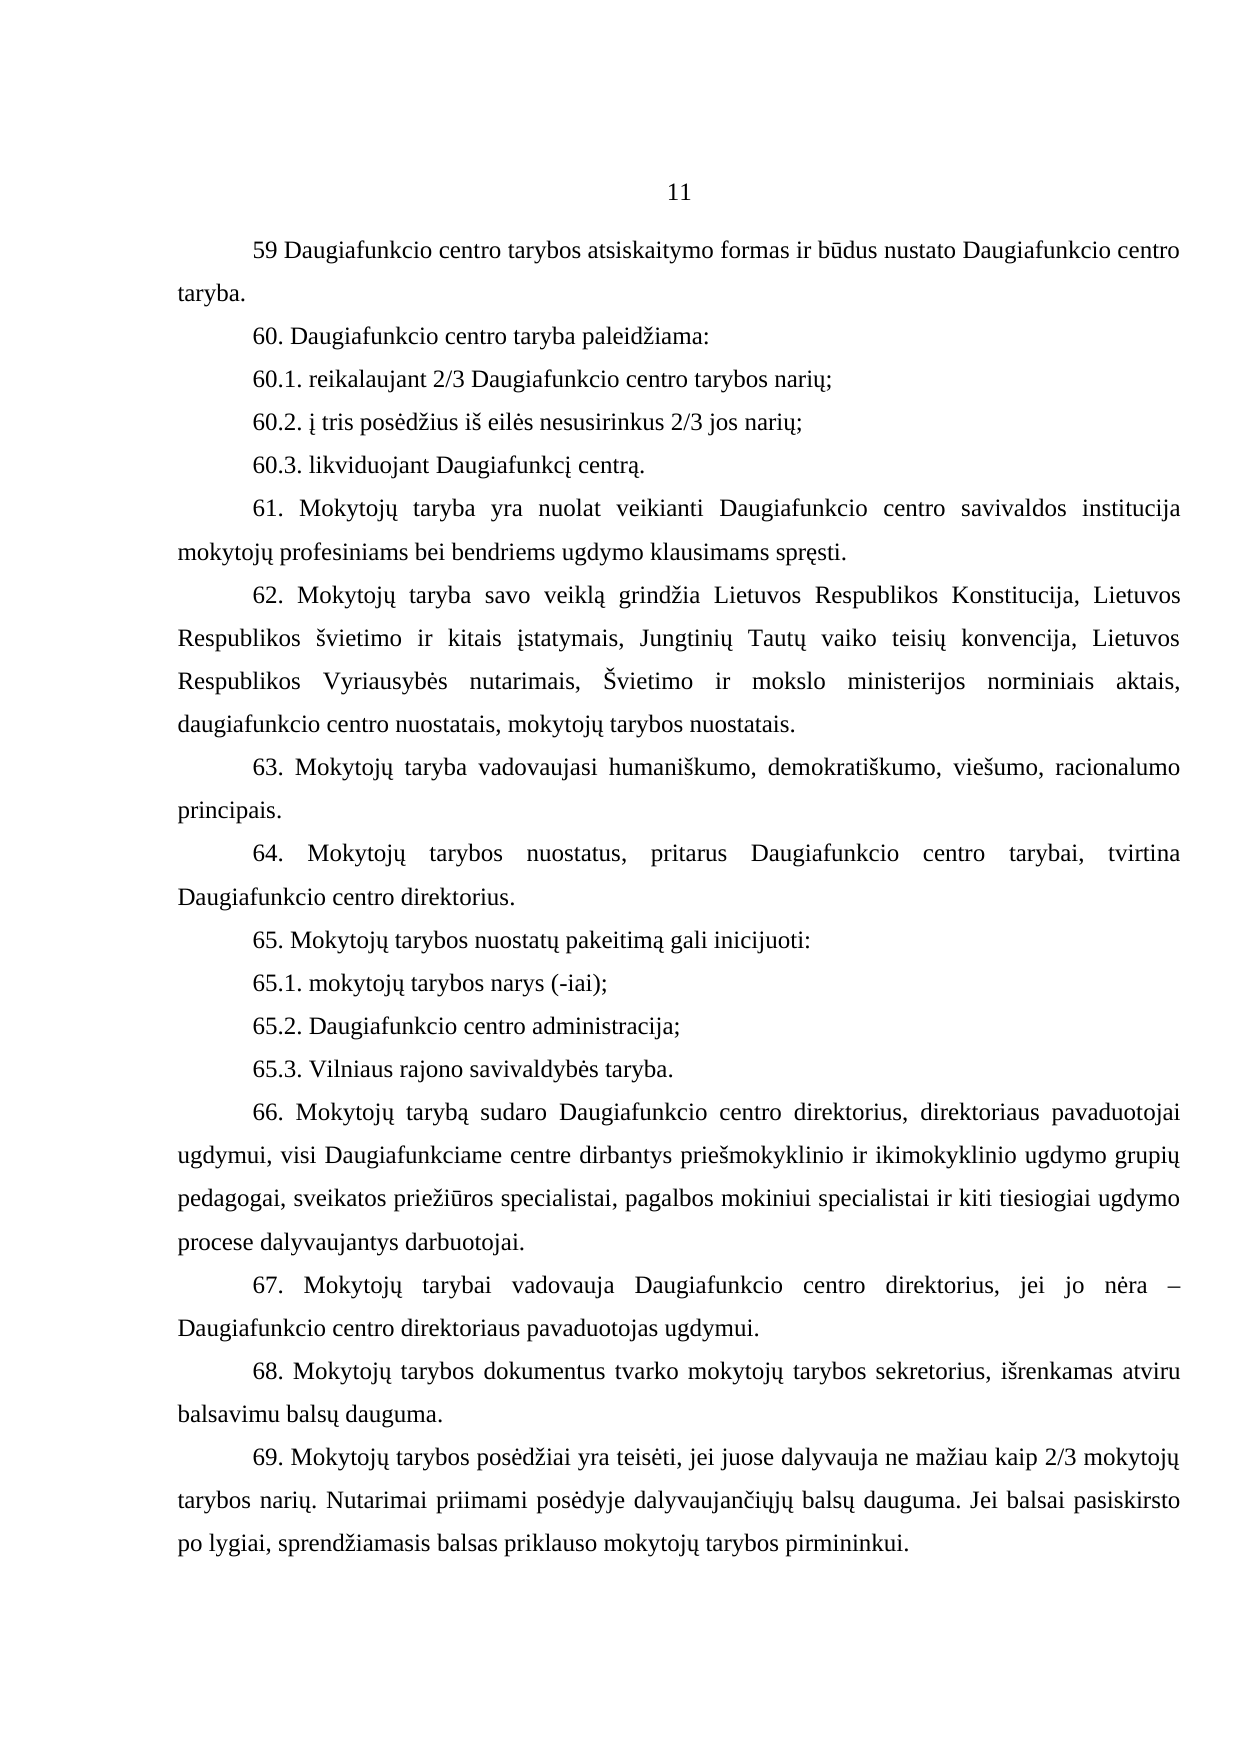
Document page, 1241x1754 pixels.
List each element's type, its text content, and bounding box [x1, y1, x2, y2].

text 62. Mokytojų taryba savo veiklą grindžia Lietuvos Respublikos Konstitucija, Lietuvos Respublikos švietimo ir kitais įstatymais, Jungtinių Tautų vaiko teisių konvencija, Lietuvos Respublikos Vyriausybės nutarimais, Švietimo ir mokslo ministerijos norminiais aktais, daugiafunkcio centro nuostatais, mokytojų tarybos nuostatais. [177, 580, 1181, 738]
text 60.3. likviduojant Daugiafunkcį centrą. [177, 450, 1181, 479]
text 65.1. mokytojų tarybos narys (-iai); [177, 968, 1181, 997]
text 65.2. Daugiafunkcio centro administracija; [177, 1011, 1181, 1040]
text 60. Daugiafunkcio centro taryba paleidžiama: [177, 321, 1181, 350]
text 63. Mokytojų taryba vadovaujasi humaniškumo, demokratiškumo, viešumo, racionalumo principais. [177, 752, 1181, 824]
text 68. Mokytojų tarybos dokumentus tvarko mokytojų tarybos sekretorius, išrenkamas atviru balsavimu balsų dauguma. [177, 1356, 1181, 1428]
text 65.3. Vilniaus rajono savivaldybės taryba. [177, 1054, 1181, 1083]
text 61. Mokytojų taryba yra nuolat veikianti Daugiafunkcio centro savivaldos institucija mokytojų profesiniams bei bendriems ugdymo klausimams spręsti. [177, 493, 1181, 565]
text 59 Daugiafunkcio centro tarybos atsiskaitymo formas ir būdus nustato Daugiafunkcio centro taryba. [177, 235, 1181, 307]
text 66. Mokytojų tarybą sudaro Daugiafunkcio centro direktorius, direktoriaus pavaduotojai ugdymui, visi Daugiafunkciame centre dirbantys priešmokyklinio ir ikimokyklinio ugdymo grupių pedagogai, sveikatos priežiūros specialistai, pagalbos mokiniui specialistai ir kiti tiesiogiai ugdymo procese dalyvaujantys darbuotojai. [177, 1097, 1181, 1255]
text 67. Mokytojų tarybai vadovauja Daugiafunkcio centro direktorius, jei jo nėra – Daugiafunkcio centro direktoriaus pavaduotojas ugdymui. [177, 1270, 1181, 1342]
text 60.2. į tris posėdžius iš eilės nesusirinkus 2/3 jos narių; [177, 407, 1181, 436]
text 65. Mokytojų tarybos nuostatų pakeitimą gali inicijuoti: [177, 925, 1181, 953]
text 69. Mokytojų tarybos posėdžiai yra teisėti, jei juose dalyvauja ne mažiau kaip 2/3 mokytojų tarybos narių. Nutarimai priimami posėdyje dalyvaujančiųjų balsų dauguma. Jei balsai pasiskirsto po lygiai, sprendžiamasis balsas priklauso mokytojų tarybos pirmininkui. [177, 1442, 1181, 1557]
text 60.1. reikalaujant 2/3 Daugiafunkcio centro tarybos narių; [177, 364, 1181, 393]
text 64. Mokytojų tarybos nuostatus, pritarus Daugiafunkcio centro tarybai, tvirtina Daugiafunkcio centro direktorius. [177, 838, 1181, 910]
